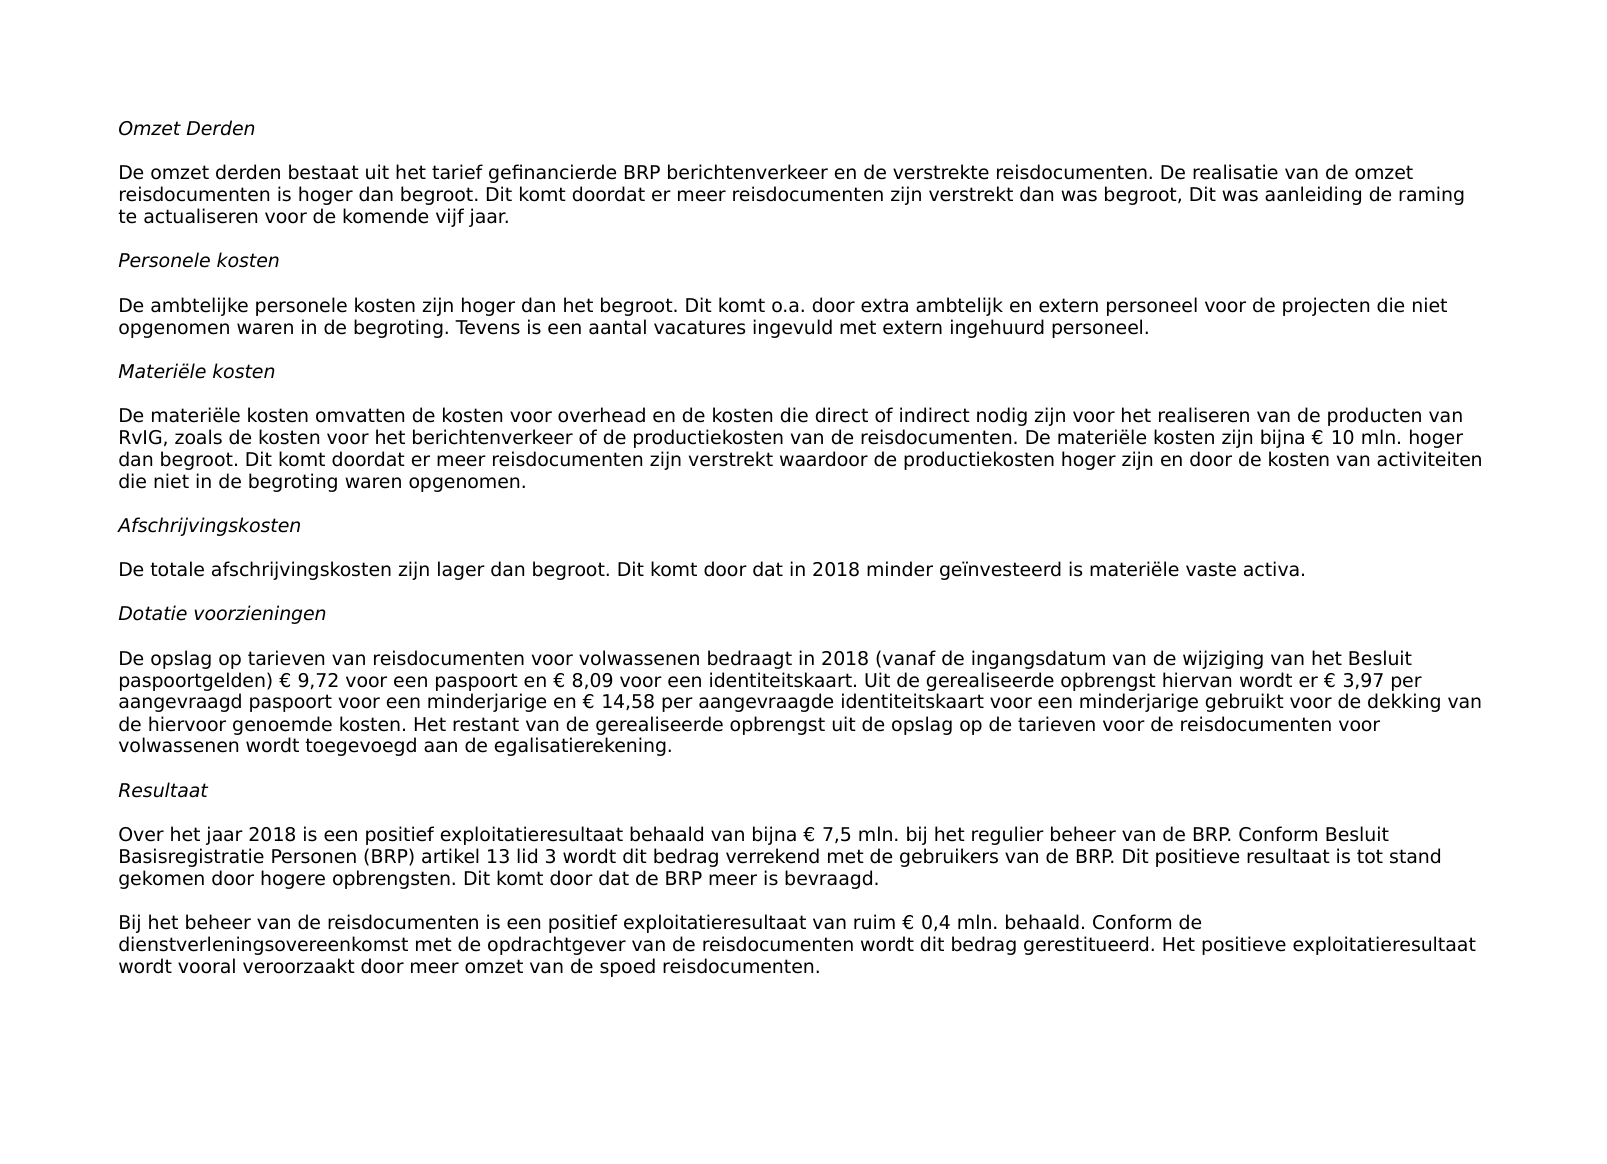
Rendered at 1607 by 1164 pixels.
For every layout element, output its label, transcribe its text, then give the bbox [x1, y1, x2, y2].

subtitle Resultaat [118, 779, 1488, 802]
text Over het jaar 2018 is een positief exploitatieresultaat behaald van bijna € 7,5 mln. bij het regulier beheer van de BRP. Conform Besluit Basisregistratie Personen (BRP) artikel 13 lid 3 wordt dit bedrag verrekend met de gebruikers van de BRP. Dit positieve resultaat is tot stand gekomen door hogere opbrengsten. Dit komt door dat de BRP meer is bevraagd. [118, 824, 1488, 890]
subtitle Materiële kosten [118, 361, 1488, 383]
text De materiële kosten omvatten de kosten voor overhead en de kosten die direct of indirect nodig zijn voor het realiseren van de producten van RvIG, zoals de kosten voor het berichtenverkeer of de productiekosten van de reisdocumenten. De materiële kosten zijn bijna € 10 mln. hoger dan begroot. Dit komt doordat er meer reisdocumenten zijn verstrekt waardoor de productiekosten hoger zijn en door de kosten van activiteiten die niet in de begroting waren opgenomen. [118, 405, 1488, 493]
subtitle Omzet Derden [118, 118, 1488, 140]
subtitle Afschrijvingskosten [118, 515, 1488, 537]
subtitle Dotatie voorzieningen [118, 603, 1488, 625]
text De omzet derden bestaat uit het tarief gefinancierde BRP berichtenverkeer en de verstrekte reisdocumenten. De realisatie van de omzet reisdocumenten is hoger dan begroot. Dit komt doordat er meer reisdocumenten zijn verstrekt dan was begroot, Dit was aanleiding de raming te actualiseren voor de komende vijf jaar. [118, 162, 1488, 228]
text De totale afschrijvingskosten zijn lager dan begroot. Dit komt door dat in 2018 minder geïnvesteerd is materiële vaste activa. [118, 559, 1488, 581]
text De opslag op tarieven van reisdocumenten voor volwassenen bedraagt in 2018 (vanaf de ingangsdatum van de wijziging van het Besluit paspoortgelden) € 9,72 voor een paspoort en € 8,09 voor een identiteitskaart. Uit de gerealiseerde opbrengst hiervan wordt er € 3,97 per aangevraagd paspoort voor een minderjarige en € 14,58 per aangevraagde identiteitskaart voor een minderjarige gebruikt voor de dekking van de hiervoor genoemde kosten. Het restant van de gerealiseerde opbrengst uit de opslag op de tarieven voor de reisdocumenten voor volwassenen wordt toegevoegd aan de egalisatierekening. [118, 647, 1488, 757]
text De ambtelijke personele kosten zijn hoger dan het begroot. Dit komt o.a. door extra ambtelijk en extern personeel voor de projecten die niet opgenomen waren in de begroting. Tevens is een aantal vacatures ingevuld met extern ingehuurd personeel. [118, 294, 1488, 338]
subtitle Personele kosten [118, 250, 1488, 272]
text Bij het beheer van de reisdocumenten is een positief exploitatieresultaat van ruim € 0,4 mln. behaald. Conform de dienstverleningsovereenkomst met de opdrachtgever van de reisdocumenten wordt dit bedrag gerestitueerd. Het positieve exploitatieresultaat wordt vooral veroorzaakt door meer omzet van de spoed reisdocumenten. [118, 912, 1488, 978]
